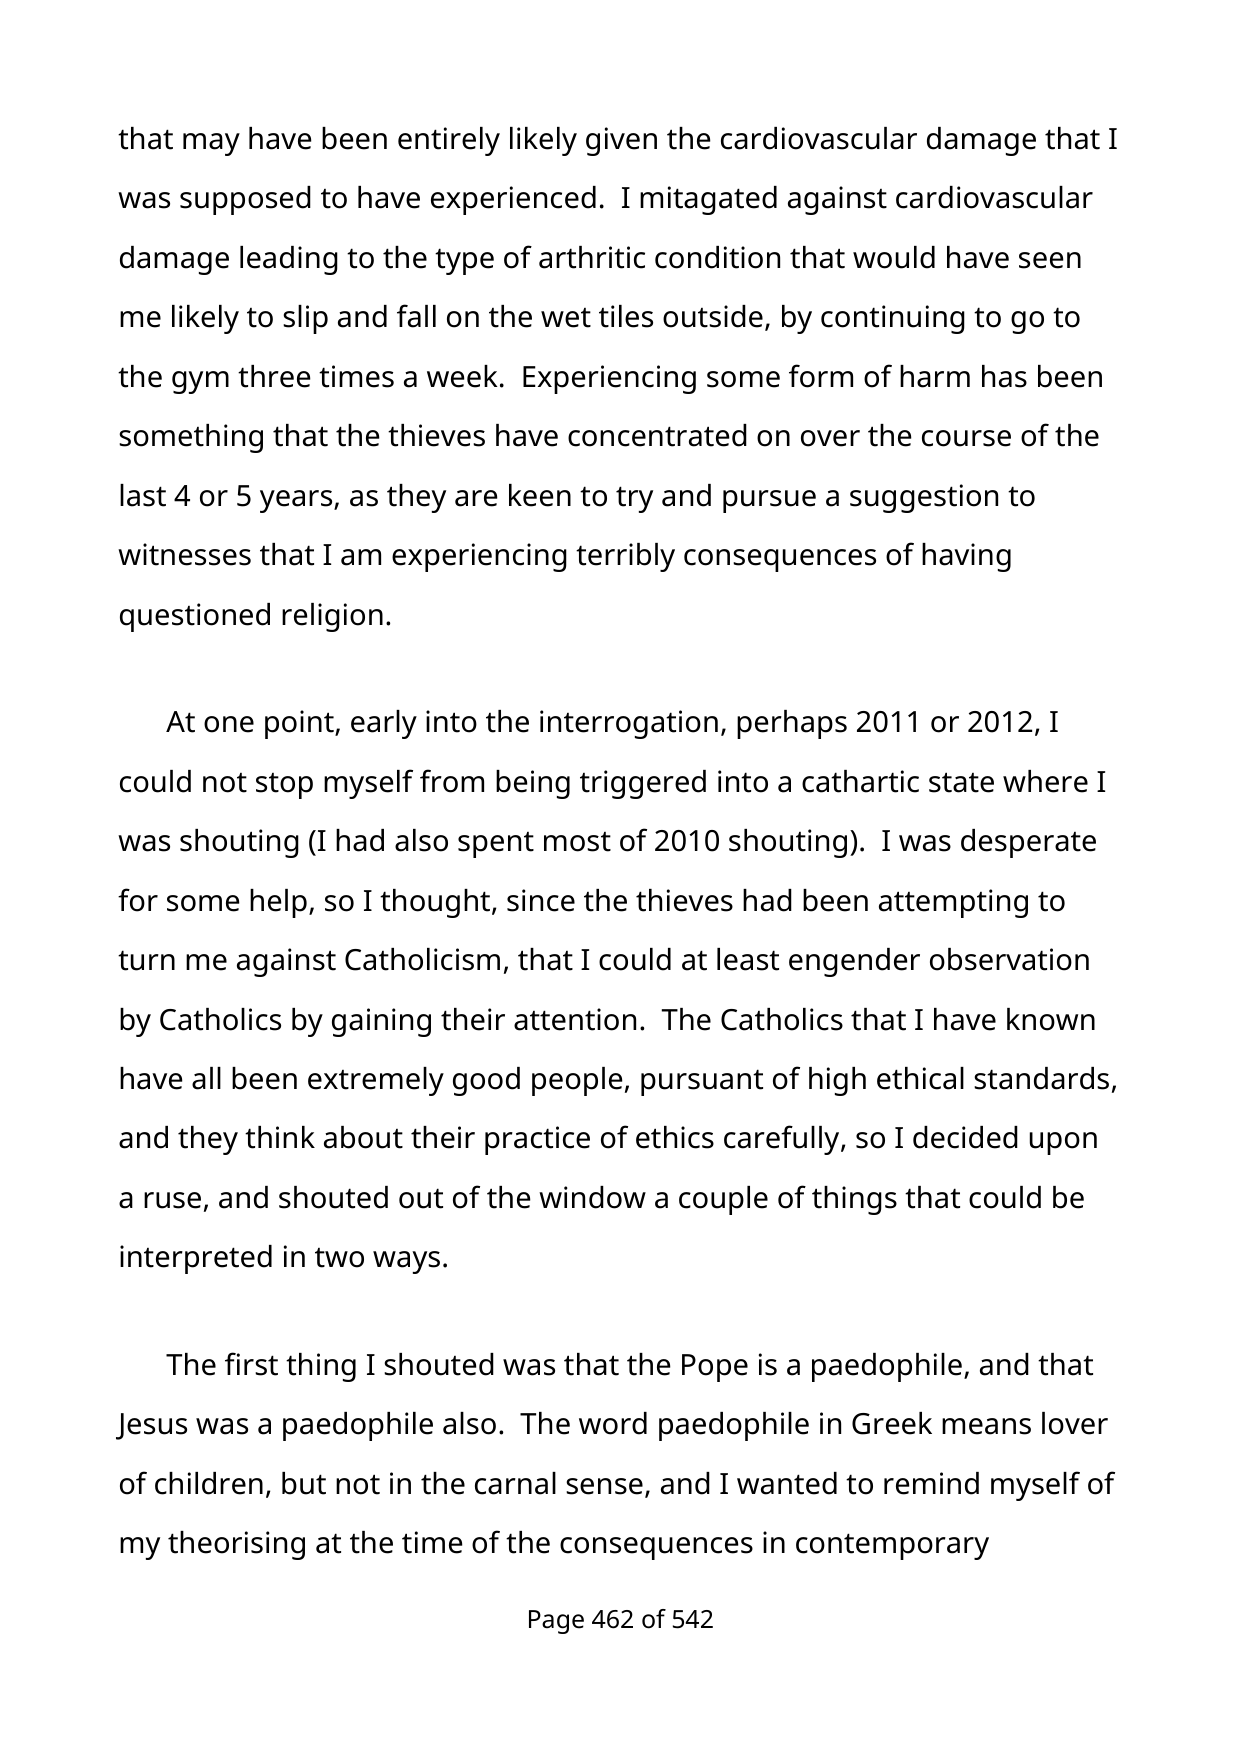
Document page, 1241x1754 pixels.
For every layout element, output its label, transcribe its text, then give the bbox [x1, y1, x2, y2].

text that may have been entirely likely given the cardiovascular damage that I was supposed to have experienced. I mitagated against cardiovascular damage leading to the type of arthritic condition that would have seen me likely to slip and fall on the wet tiles outside, by continuing to go to the gym three times a week. Experiencing some form of harm has been something that the thieves have concentrated on over the course of the last 4 or 5 years, as they are keen to try and pursue a suggestion to witnesses that I am experiencing terribly consequences of having questioned religion. [118, 118, 1122, 634]
text The first thing I shouted was that the Pope is a paedophile, and that Jesus was a paedophile also. The word paedophile in Greek means lover of children, but not in the carnal sense, and I wanted to remind myself of my theorising at the time of the consequences in contemporary [118, 1344, 1122, 1562]
text At one point, early into the interrogation, perhaps 2011 or 2012, I could not stop myself from being triggered into a cathartic state where I was shouting (I had also spent most of 2010 shouting). I was desperate for some help, so I thought, since the thieves had been attempting to turn me against Catholicism, that I could at least engender observation by Catholics by gaining their attention. The Catholics that I have known have all been extremely good people, pursuant of high ethical standards, and they think about their practice of ethics carefully, so I decided upon a ruse, and shouted out of the window a couple of things that could be interpreted in two ways. [118, 701, 1122, 1276]
